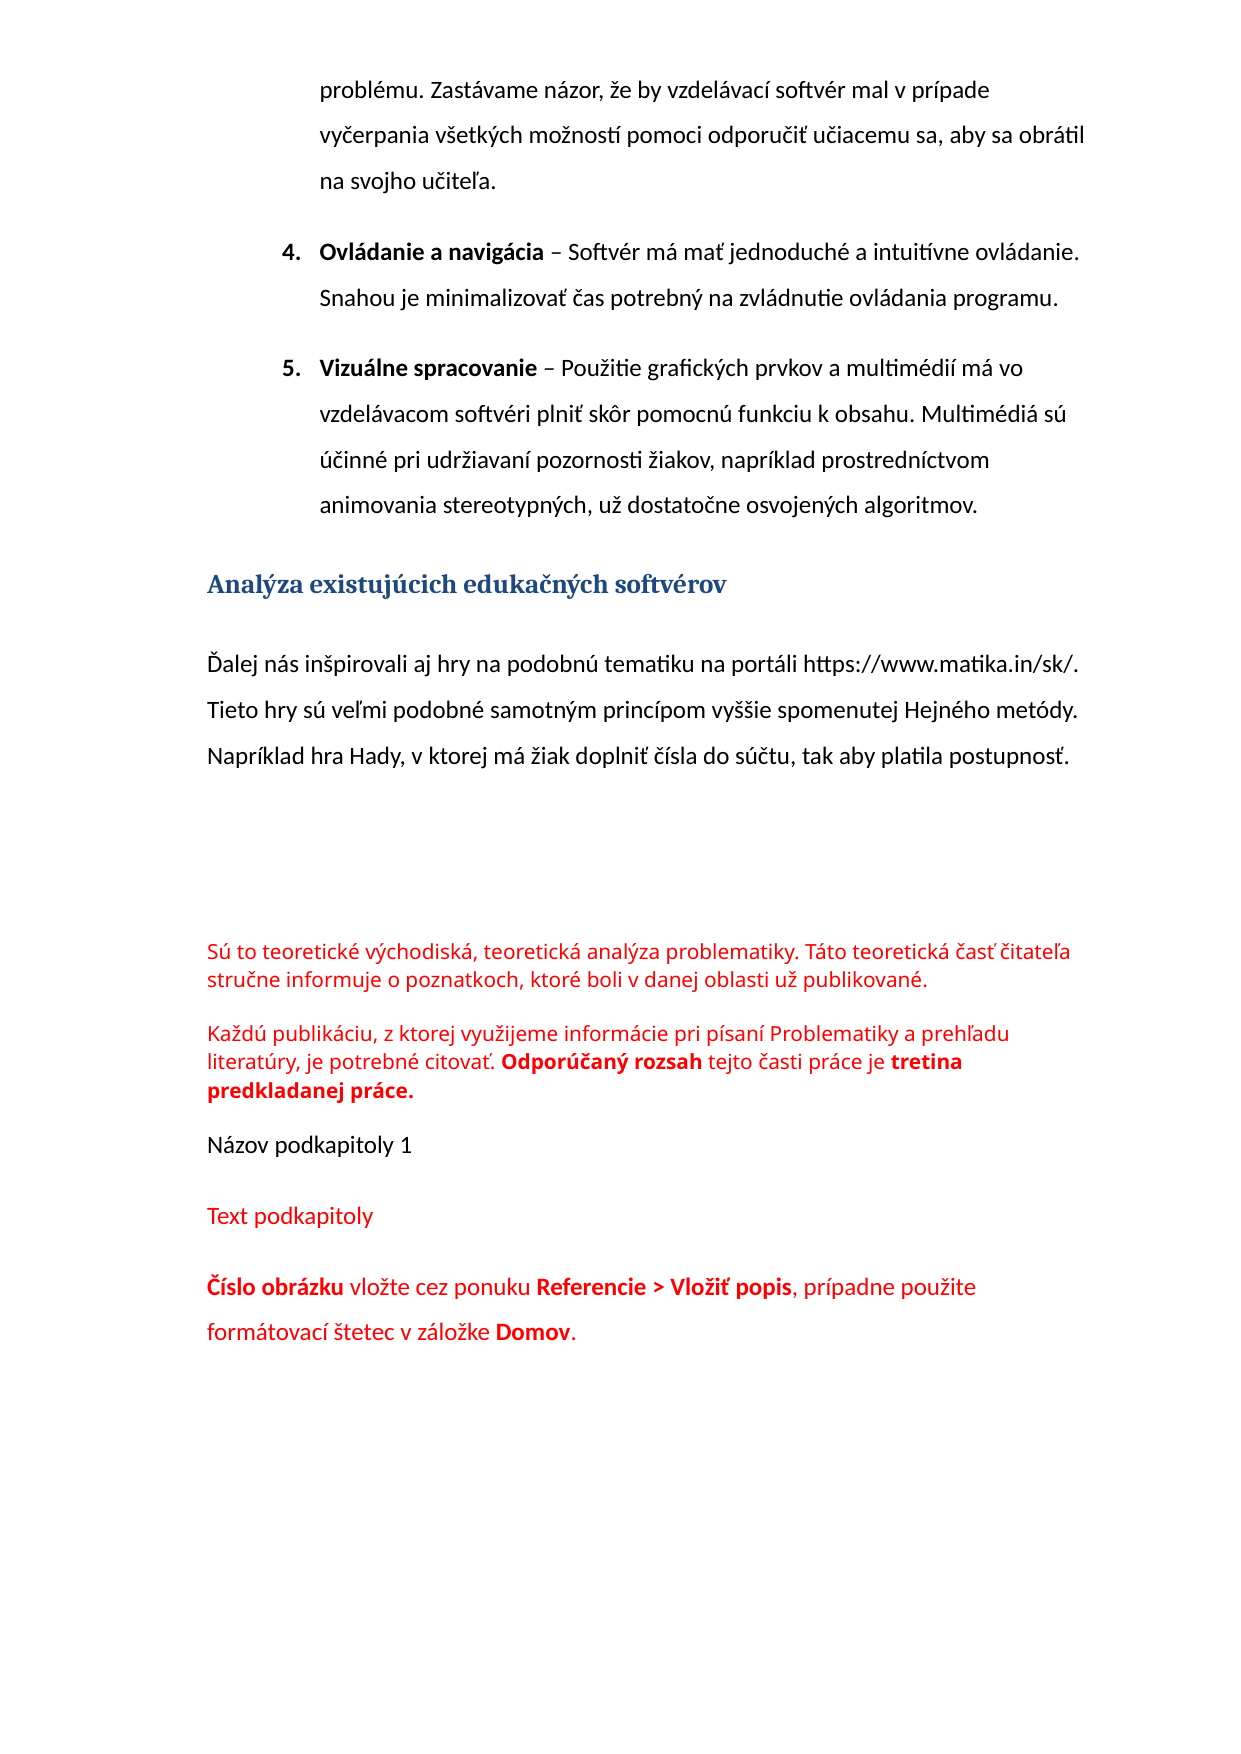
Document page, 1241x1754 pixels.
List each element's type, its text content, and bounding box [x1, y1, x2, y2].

text Text podkapitoly [207, 1200, 1092, 1231]
subtitle Analýza existujúcich edukačných softvérov [207, 569, 1092, 600]
text Názov podkapitoly 1 [207, 1129, 1092, 1160]
list Ovládanie a navigácia – Softvér má mať jednoduché a intuitívne ovládanie. Snahou je minimalizovať čas potrebný na zvládnutie ovládania programu. [282, 236, 1092, 312]
text Ďalej nás inšpirovali aj hry na podobnú tematiku na portáli https://www.matika.in/sk/. Tieto hry sú veľmi podobné samotným princípom vyššie spomenutej Hejného metódy. Napríklad hra Hady, v ktorej má žiak doplniť čísla do súčtu, tak aby platila postupnosť. [207, 649, 1092, 771]
text Číslo obrázku vložte cez ponuku Referencie > Vložiť popis, prípadne použite formátovací štetec v záložke Domov. [207, 1271, 1092, 1347]
text Sú to teoretické východiská, teoretická analýza problematiky. Táto teoretická časť čitateľa stručne informuje o poznatkoch, ktoré boli v danej oblasti už publikované. [207, 937, 1092, 994]
text Každú publikáciu, z ktorej využijeme informácie pri písaní Problematiky a prehľadu literatúry, je potrebné citovať. Odporúčaný rozsah tejto časti práce je tretina predkladanej práce. [207, 1019, 1092, 1104]
list Vizuálne spracovanie – Použitie grafických prvkov a multimédií má vo vzdelávacom softvéri plniť skôr pomocnú funkciu k obsahu. Multimédiá sú účinné pri udržiavaní pozornosti žiakov, napríklad prostredníctvom animovania stereotypných, už dostatočne osvojených algoritmov. [282, 352, 1092, 520]
list problému. Zastávame názor, že by vzdelávací softvér mal v prípade vyčerpania všetkých možností pomoci odporučiť učiacemu sa, aby sa obrátil na svojho učiteľa. [282, 74, 1092, 196]
